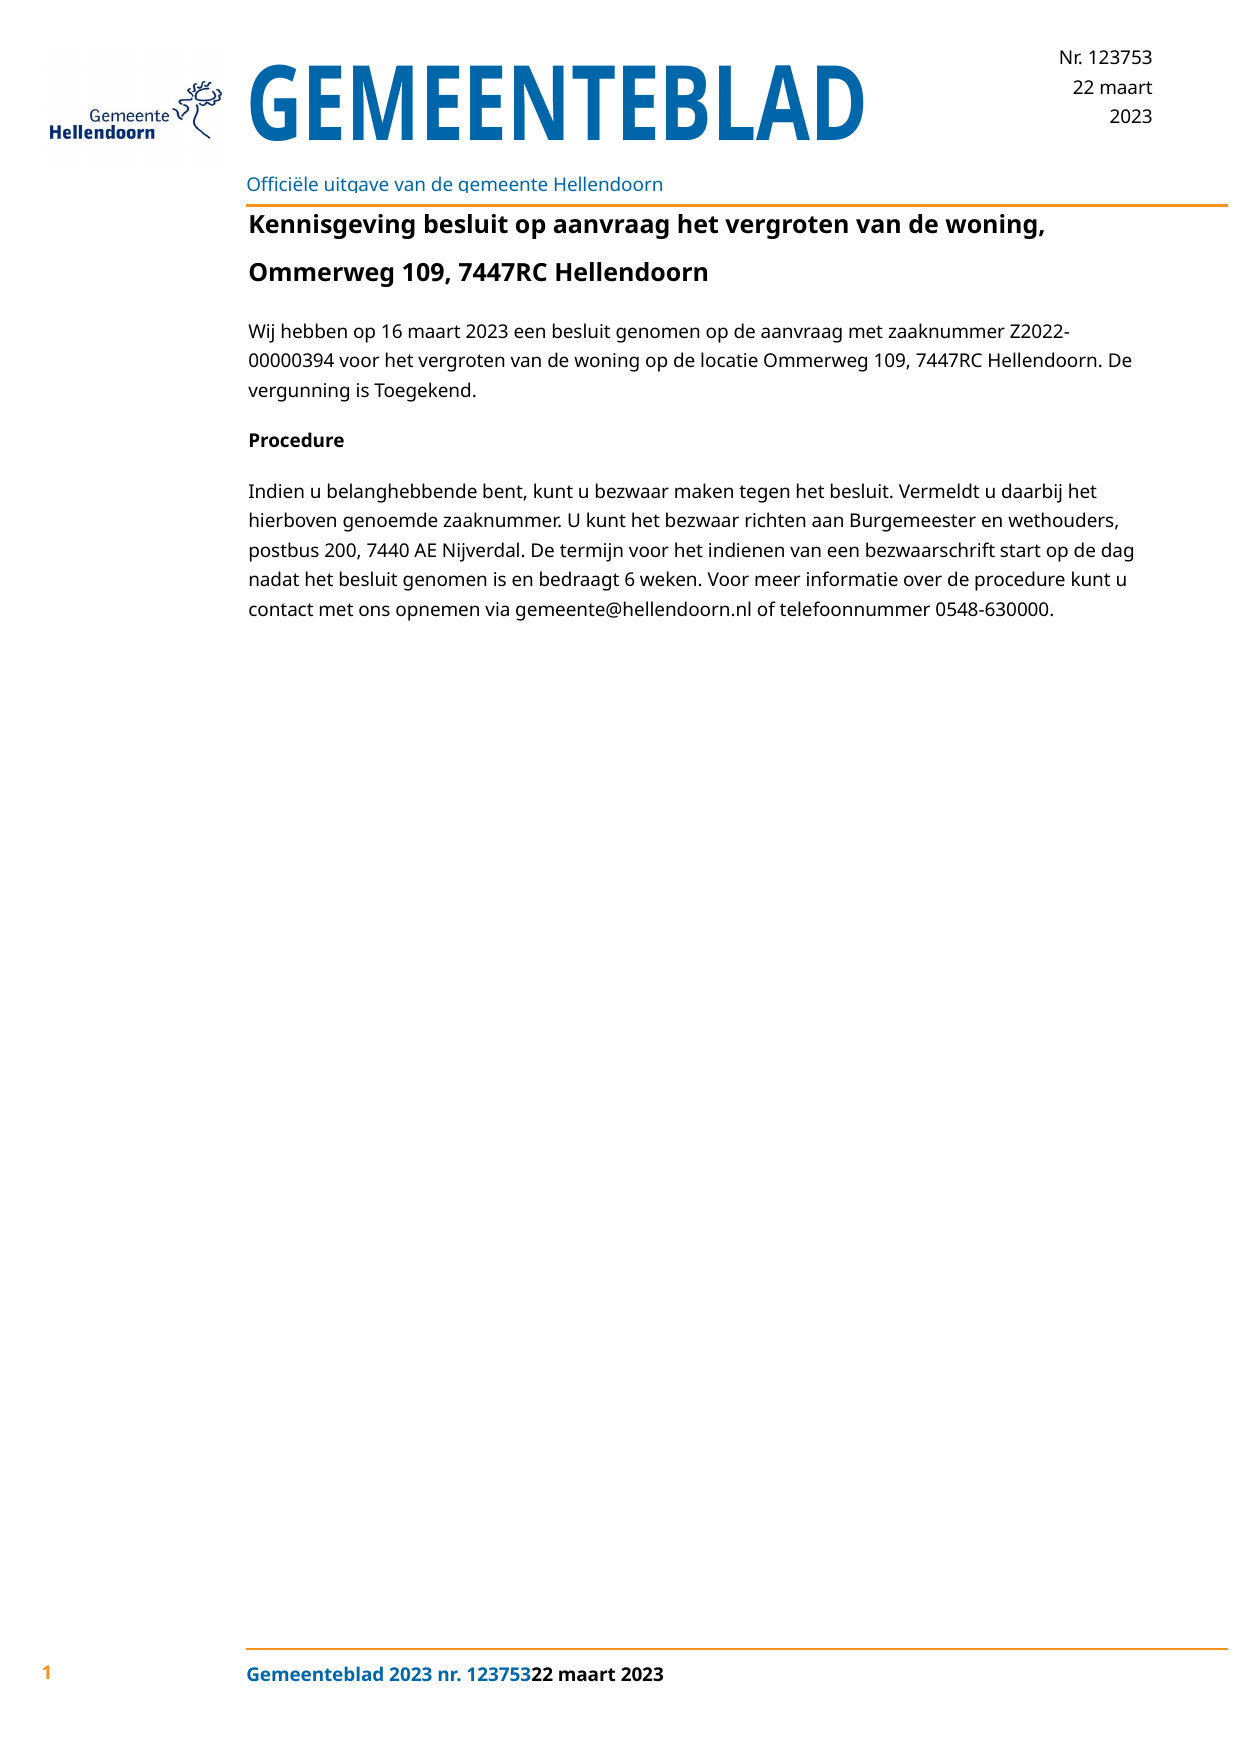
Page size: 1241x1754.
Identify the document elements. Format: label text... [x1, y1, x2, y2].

text Indien u belanghebbende bent, kunt u bezwaar maken tegen het besluit. Vermeldt u daarbij het hierboven genoemde zaaknummer. U kunt het bezwaar richten aan Burgemeester en wethouders, postbus 200, 7440 AE Nijverdal. De termijn voor het indienen van een bezwaarschrift start op de dag nadat het besluit genomen is en bedraagt 6 weken. Voor meer informatie over de procedure kunt u contact met ons opnemen via gemeente@hellendoorn.nl of telefoonnummer 0548-630000. [248, 478, 1152, 622]
text Kennisgeving besluit op aanvraag het vergroten van de woning, Ommerweg 109, 7447RC Hellendoorn [248, 207, 1152, 288]
text Procedure [248, 427, 1152, 453]
picture [41, 47, 231, 172]
text Wij hebben op 16 maart 2023 een besluit genomen op de aanvraag met zaaknummer Z2022-00000394 voor het vergroten van de woning op de locatie Ommerweg 109, 7447RC Hellendoorn. De vergunning is Toegekend. [248, 318, 1152, 403]
